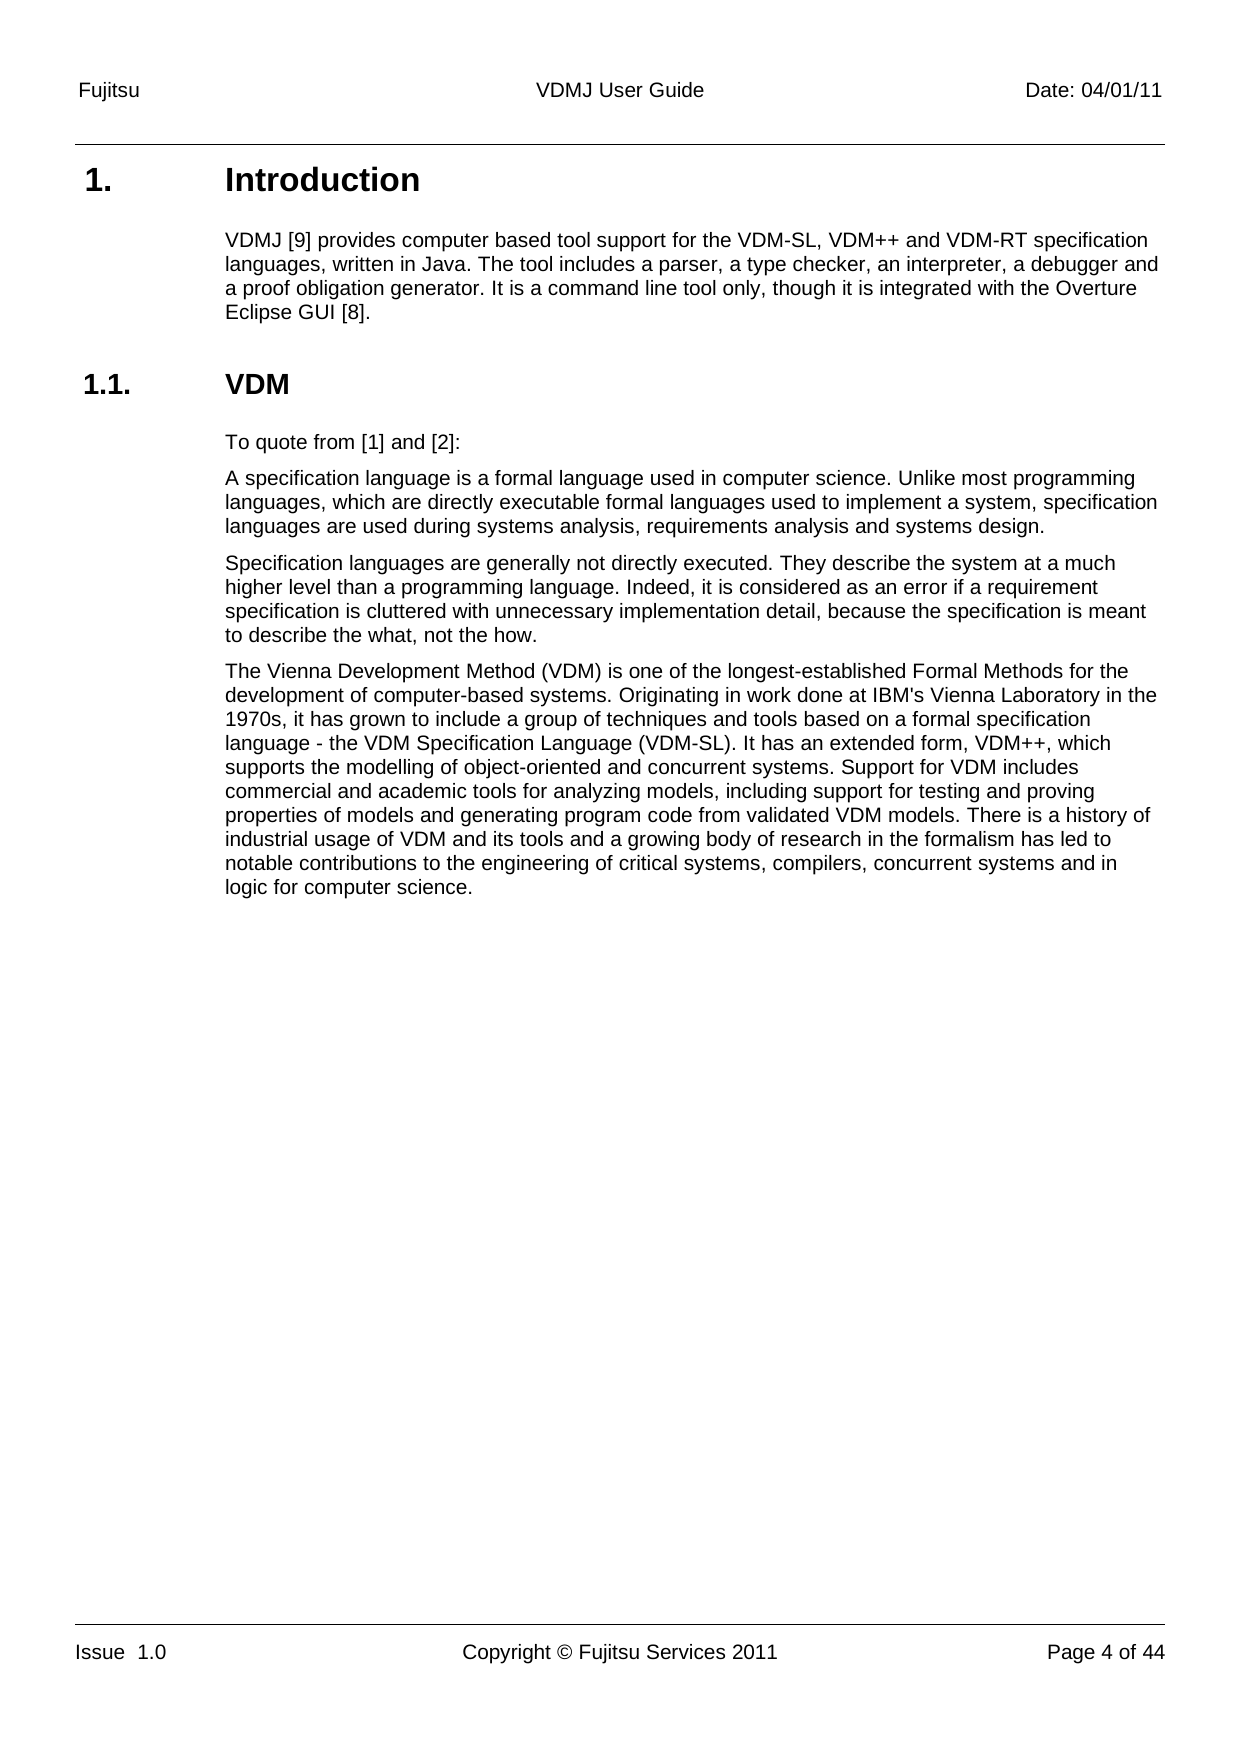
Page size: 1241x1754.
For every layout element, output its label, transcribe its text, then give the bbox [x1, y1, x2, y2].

text To quote from [1] and [2]: [225, 430, 1165, 454]
text Specification languages are generally not directly executed. They describe the system at a much higher level than a programming language. Indeed, it is considered as an error if a requirement specification is cluttered with unnecessary implementation detail, because the specification is meant to describe the what, not the how. [225, 551, 1165, 647]
text A specification language is a formal language used in computer science. Unlike most programming languages, which are directly executable formal languages used to implement a system, specification languages are used during systems analysis, requirements analysis and systems design. [225, 467, 1165, 538]
subtitle VDM [75, 367, 1165, 400]
subtitle Introduction [75, 160, 1165, 198]
text VDMJ [9] provides computer based tool support for the VDM-SL, VDM++ and VDM-RT specification languages, written in Java. The tool includes a parser, a type checker, an interpreter, a debugger and a proof obligation generator. It is a command line tool only, though it is integrated with the Overture Eclipse GUI [8]. [225, 228, 1165, 324]
text The Vienna Development Method (VDM) is one of the longest-established Formal Methods for the development of computer-based systems. Originating in work done at IBM's Vienna Laboratory in the 1970s, it has grown to include a group of techniques and tools based on a formal specification language - the VDM Specification Language (VDM-SL). It has an extended form, VDM++, which supports the modelling of object-oriented and concurrent systems. Support for VDM includes commercial and academic tools for analyzing models, including support for testing and proving properties of models and generating program code from validated VDM models. There is a history of industrial usage of VDM and its tools and a growing body of research in the formalism has led to notable contributions to the engineering of critical systems, compilers, concurrent systems and in logic for computer science. [225, 659, 1165, 899]
